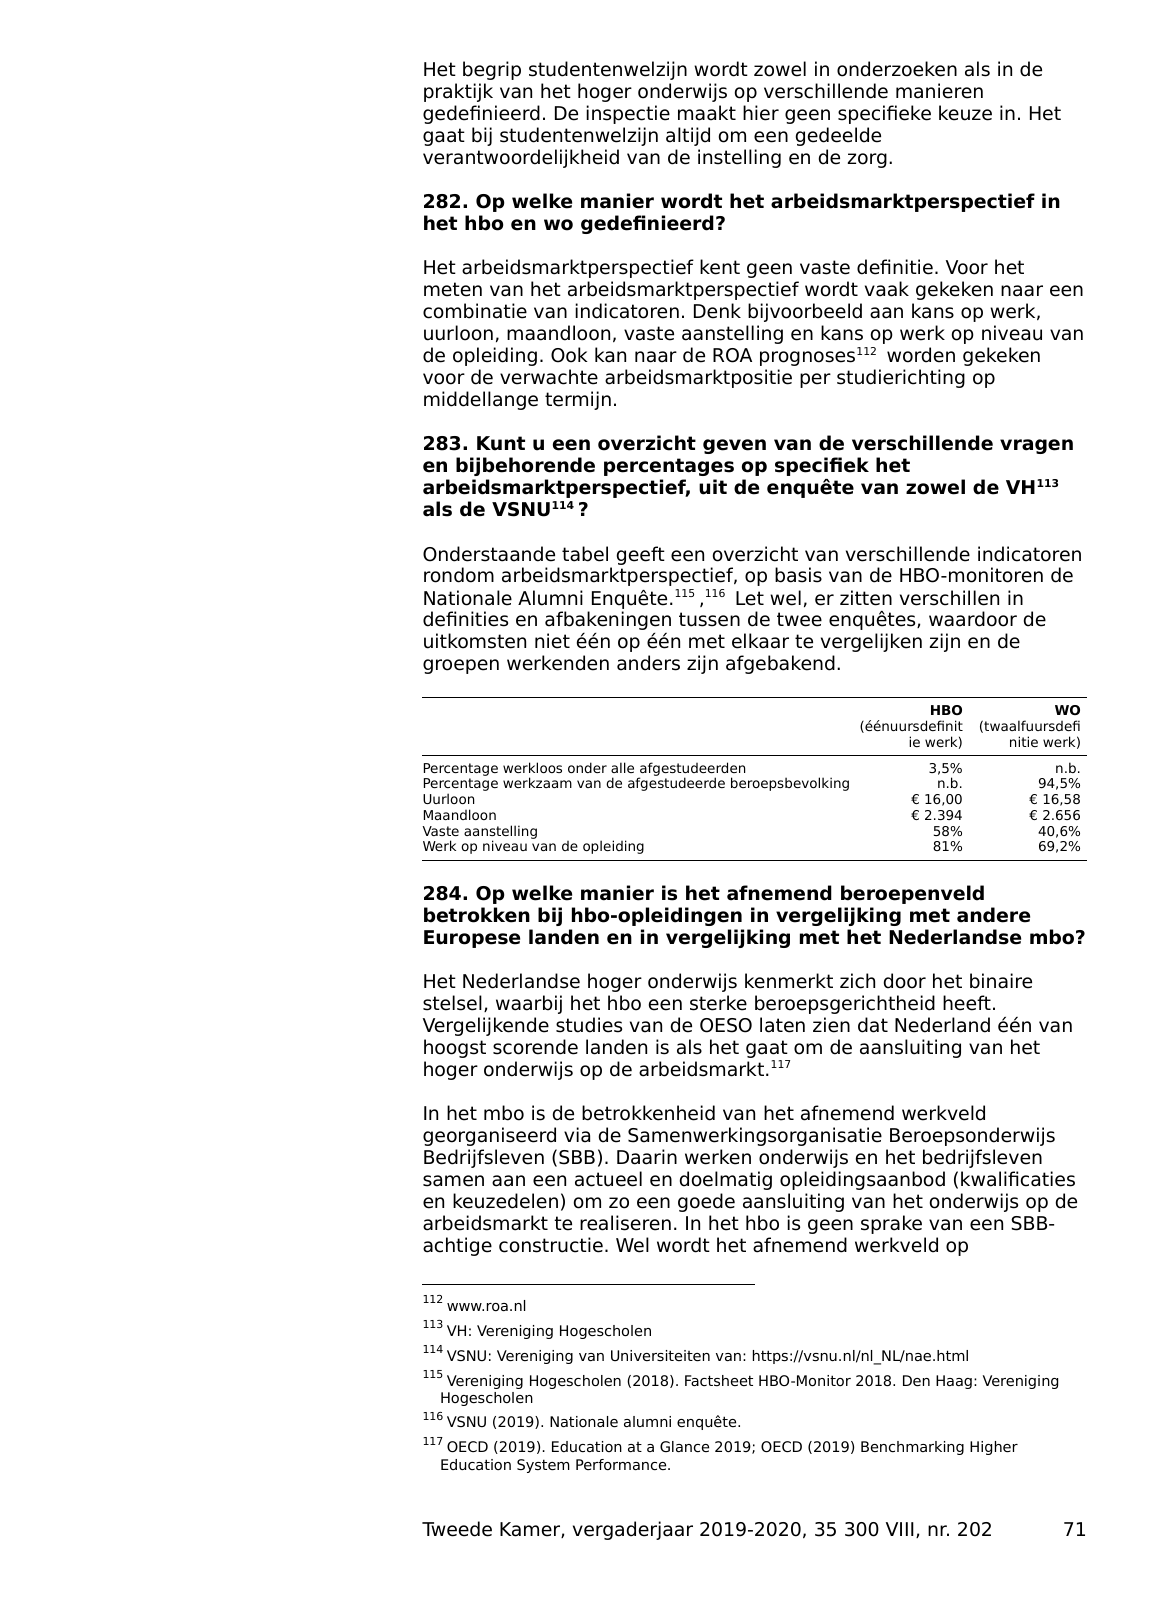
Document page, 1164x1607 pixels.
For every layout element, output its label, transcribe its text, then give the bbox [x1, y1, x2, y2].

table_cell 81% [850, 839, 968, 859]
table_cell € 16,58 [969, 792, 1087, 808]
table_cell Werk op niveau van de opleiding [422, 839, 850, 859]
text www.roa.nl [422, 1293, 1087, 1316]
text 284. Op welke manier is het afnemend beroepenveld betrokken bij hbo-opleidingen in vergelijking met andere Europese landen en in vergelijking met het Nederlandse mbo? [422, 883, 1087, 949]
table_header [422, 698, 850, 755]
table_cell Uurloon [422, 792, 850, 808]
text Vereniging Hogescholen (2018). Factsheet HBO-Monitor 2018. Den Haag: Vereniging Hogescholen [422, 1368, 1087, 1407]
text 282. Op welke manier wordt het arbeidsmarktperspectief in het hbo en wo gedefinieerd? [422, 191, 1087, 235]
table_cell € 16,00 [850, 792, 968, 808]
table_cell Maandloon [422, 808, 850, 823]
text Het Nederlandse hoger onderwijs kenmerkt zich door het binaire stelsel, waarbij het hbo een sterke beroepsgerichtheid heeft. Vergelijkende studies van de OESO laten zien dat Nederland één van hoogst scorende landen is als het gaat om de aansluiting van het hoger onderwijs op de arbeidsmarkt. [422, 971, 1087, 1081]
text Het begrip studentenwelzijn wordt zowel in onderzoeken als in de praktijk van het hoger onderwijs op verschillende manieren gedefinieerd. De inspectie maakt hier geen specifieke keuze in. Het gaat bij studentenwelzijn altijd om een gedeelde verantwoordelijkheid van de instelling en de zorg. [422, 59, 1087, 169]
table_cell 40,6% [969, 824, 1087, 839]
table_cell € 2.656 [969, 808, 1087, 823]
text VSNU (2019). Nationale alumni enquête. [422, 1410, 1087, 1432]
text VSNU: Vereniging van Universiteiten van: https://vsnu.nl/nl_NL/nae.html [422, 1343, 1087, 1366]
table_cell n.b. [969, 756, 1087, 776]
text Het arbeidsmarktperspectief kent geen vaste definitie. Voor het meten van het arbeidsmarktperspectief wordt vaak gekeken naar een combinatie van indicatoren. Denk bijvoorbeeld aan kans op werk, uurloon, maandloon, vaste aanstelling en kans op werk op niveau van de opleiding. Ook kan naar de ROA prognoses worden gekeken voor de verwachte arbeidsmarktpositie per studierichting op middellange termijn. [422, 257, 1087, 411]
table_cell Percentage werkloos onder alle afgestudeerden [422, 756, 850, 776]
table_cell 58% [850, 824, 968, 839]
table_header WO (twaalfuursdefinitie werk) [969, 698, 1087, 755]
table_cell 3,5% [850, 756, 968, 776]
table_cell 69,2% [969, 839, 1087, 859]
text VH: Vereniging Hogescholen [422, 1318, 1087, 1341]
text In het mbo is de betrokkenheid van het afnemend werkveld georganiseerd via de Samenwerkingsorganisatie Beroepsonderwijs Bedrijfsleven (SBB). Daarin werken onderwijs en het bedrijfsleven samen aan een actueel en doelmatig opleidingsaanbod (kwalificaties en keuzedelen) om zo een goede aansluiting van het onderwijs op de arbeidsmarkt te realiseren. In het hbo is geen sprake van een SBB-achtige constructie. Wel wordt het afnemend werkveld op [422, 1103, 1087, 1257]
table_cell n.b. [850, 776, 968, 792]
text 283. Kunt u een overzicht geven van de verschillende vragen en bijbehorende percentages op specifiek het arbeidsmarktperspectief, uit de enquête van zowel de VH als de VSNU? [422, 433, 1087, 521]
table_cell € 2.394 [850, 808, 968, 823]
text OECD (2019). Education at a Glance 2019; OECD (2019) Benchmarking Higher Education System Performance. [422, 1435, 1087, 1474]
table_header HBO (éénuursdefinitie werk) [850, 698, 968, 755]
table_cell Percentage werkzaam van de afgestudeerde beroepsbevolking [422, 776, 850, 792]
text Onderstaande tabel geeft een overzicht van verschillende indicatoren rondom arbeidsmarktperspectief, op basis van de HBO-monitoren de Nationale Alumni Enquête., Let wel, er zitten verschillen in definities en afbakeningen tussen de twee enquêtes, waardoor de uitkomsten niet één op één met elkaar te vergelijken zijn en de groepen werkenden anders zijn afgebakend. [422, 543, 1087, 675]
table_cell 94,5% [969, 776, 1087, 792]
table_cell Vaste aanstelling [422, 824, 850, 839]
